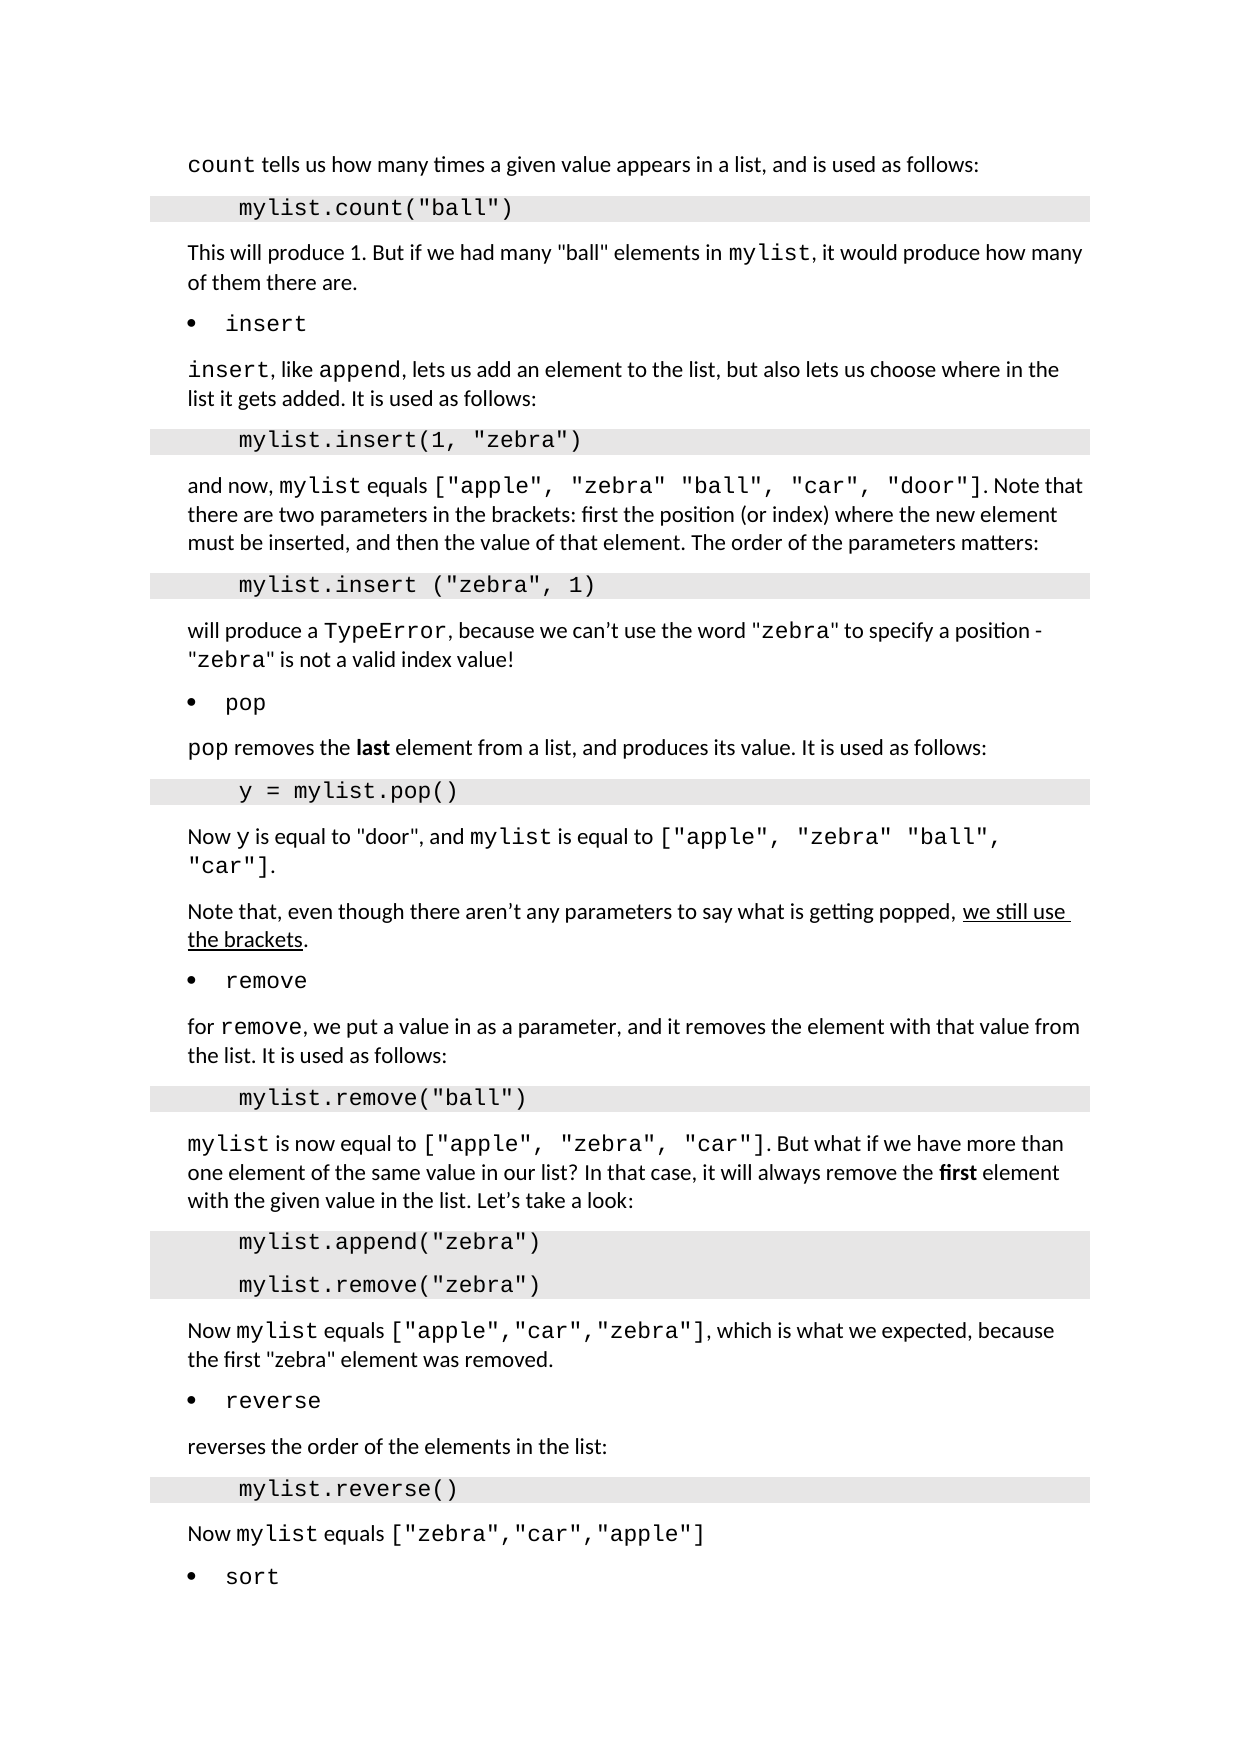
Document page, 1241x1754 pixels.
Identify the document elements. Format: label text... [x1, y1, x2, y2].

text Now mylist equals ["zebra","car","apple"] [187, 1519, 1090, 1549]
text mylist.count("ball") [150, 196, 1090, 222]
text mylist.remove("ball") [150, 1086, 1090, 1112]
text will produce a TypeError, because we can’t use the word "zebra" to specify a position - "zebra" is not a valid index value! [187, 616, 1090, 674]
text for remove, we put a value in as a parameter, and it removes the element with that value from the list. It is used as follows: [187, 1012, 1090, 1069]
text reverses the order of the elements in the list: [187, 1432, 1090, 1460]
text y = mylist.pop() [150, 779, 1090, 805]
list remove [187, 969, 1090, 996]
text mylist.insert ("zebra", 1) [150, 573, 1090, 599]
text Note that, even though there aren’t any parameters to say what is getting popped, we still use the brackets. [187, 897, 1090, 953]
list insert [187, 312, 1090, 338]
text This will produce 1. But if we had many "ball" elements in mylist, it would produce how many of them there are. [187, 238, 1090, 296]
text mylist is now equal to ["apple", "zebra", "car"]. But what if we have more than one element of the same value in our list? In that case, it will always remove the first element with the given value in the list. Let’s take a look: [187, 1129, 1090, 1214]
text Now mylist equals ["apple","car","zebra"], which is what we expected, because the first "zebra" element was removed. [187, 1316, 1090, 1373]
text mylist.insert(1, "zebra") [150, 429, 1090, 455]
list sort [187, 1565, 1090, 1591]
text Now y is equal to "door", and mylist is equal to ["apple", "zebra" "ball", "car"]. [187, 822, 1090, 880]
text mylist.remove("zebra") [150, 1273, 1090, 1299]
text insert, like append, lets us add an element to the list, but also lets us choose where in the list it gets added. It is used as follows: [187, 355, 1090, 412]
text pop removes the last element from a list, and produces its value. It is used as follows: [187, 733, 1090, 763]
text mylist.append("zebra") [150, 1231, 1090, 1256]
text and now, mylist equals ["apple", "zebra" "ball", "car", "door"]. Note that there are two parameters in the brackets: first the position (or index) where the new element must be inserted, and then the value of that element. The order of the parameters matters: [187, 471, 1090, 557]
text count tells us how many times a given value appears in a list, and is used as follows: [187, 150, 1090, 179]
list pop [187, 691, 1090, 717]
text mylist.reverse() [150, 1477, 1090, 1503]
list reverse [187, 1389, 1090, 1416]
